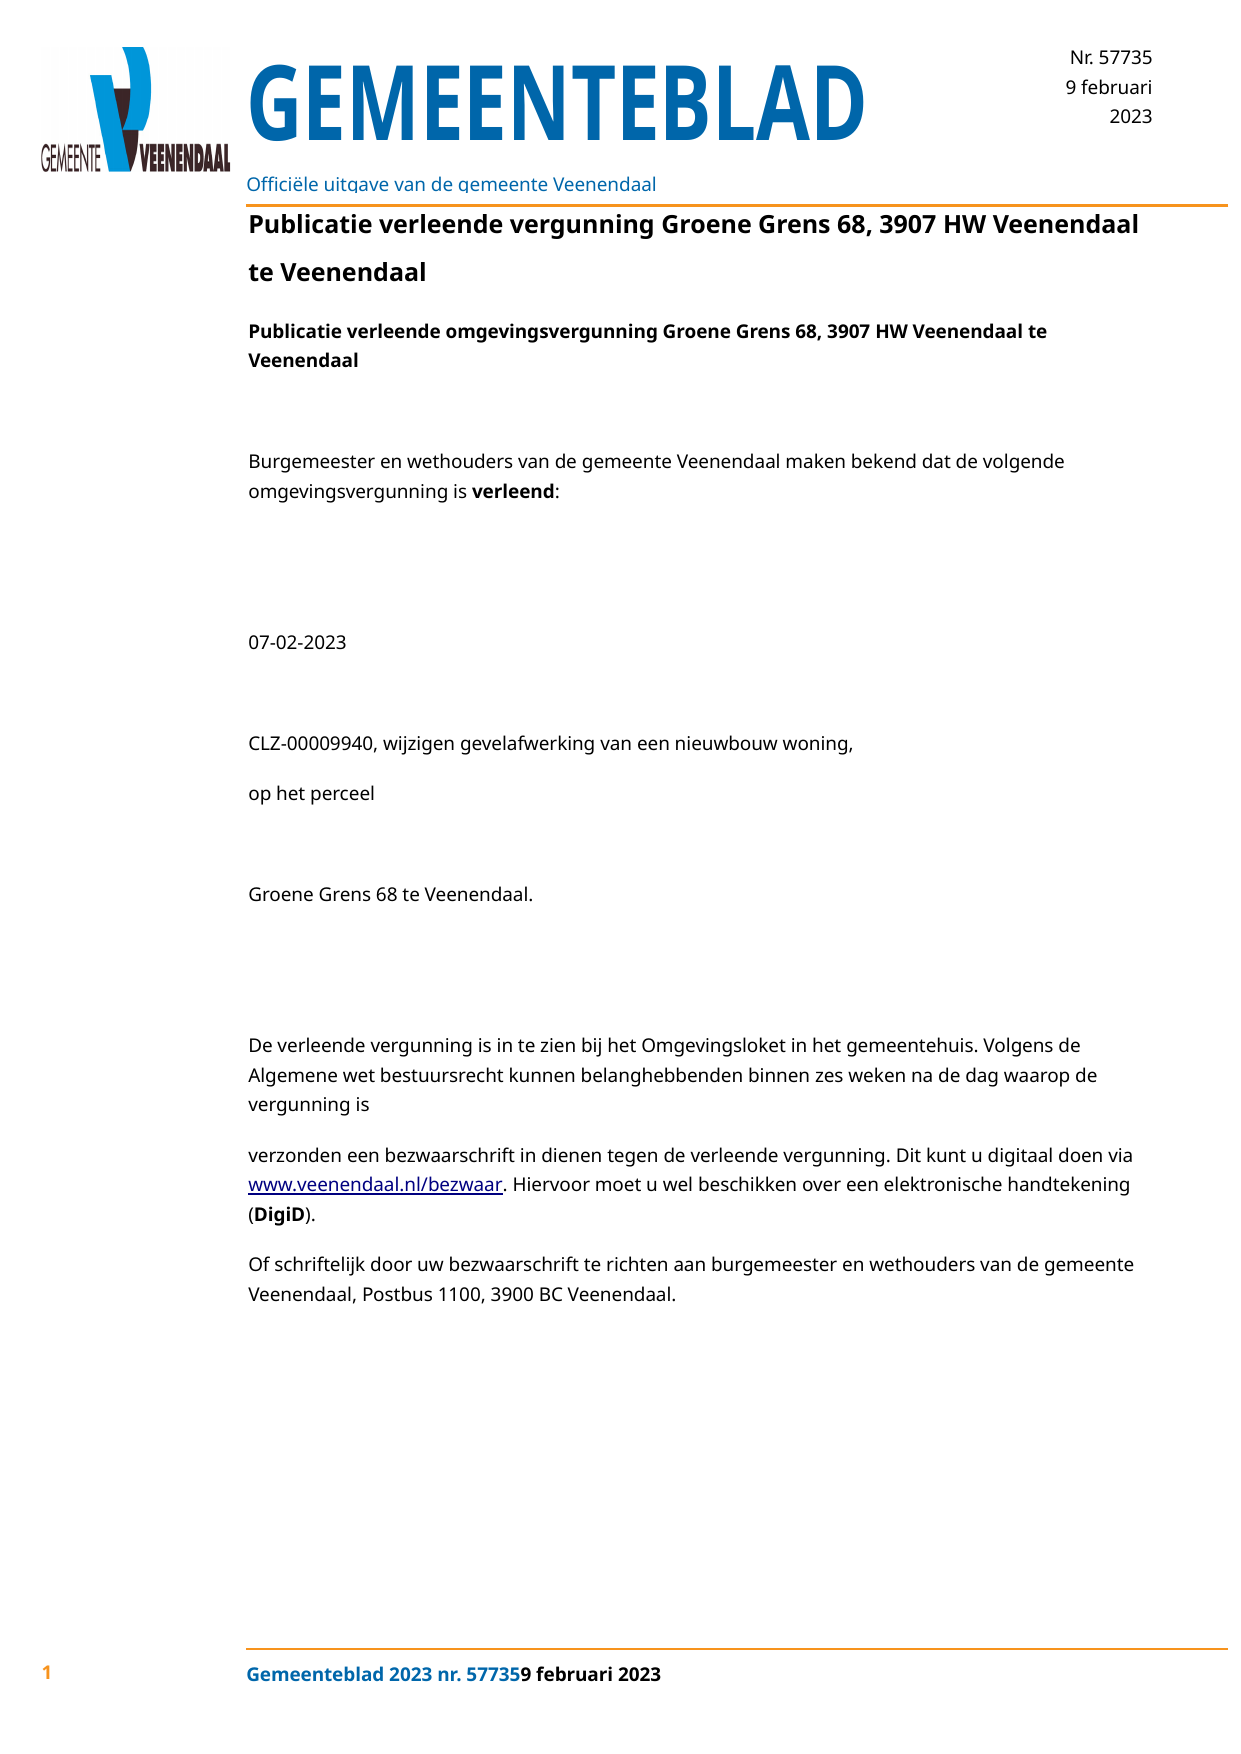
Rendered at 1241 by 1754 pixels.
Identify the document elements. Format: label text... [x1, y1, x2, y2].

text CLZ-00009940, wijzigen gevelafwerking van een nieuwbouw woning, [248, 730, 1152, 756]
text op het perceel [248, 780, 1152, 806]
text Groene Grens 68 te Veenendaal. [248, 881, 1152, 907]
picture [41, 47, 130, 172]
text Publicatie verleende omgevingsvergunning Groene Grens 68, 3907 HW Veenendaal te Veenendaal [248, 318, 1152, 373]
text Of schriftelijk door uw bezwaarschrift te richten aan burgemeester en wethouders van de gemeente Veenendaal, Postbus 1100, 3900 BC Veenendaal. [248, 1252, 1152, 1307]
text Publicatie verleende vergunning Groene Grens 68, 3907 HW Veenendaal te Veenendaal [248, 207, 1152, 288]
text verzonden een bezwaarschrift in dienen tegen de verleende vergunning. Dit kunt u digitaal doen via www.veenendaal.nl/bezwaar. Hiervoor moet u wel beschikken over een elektronische handtekening (DigiD). [248, 1142, 1152, 1227]
text Burgemeester en wethouders van de gemeente Veenendaal maken bekend dat de volgende omgevingsvergunning is verleend: [248, 448, 1152, 504]
picture [123, 47, 231, 172]
text 07-02-2023 [248, 629, 1152, 655]
text De verleende vergunning is in te zien bij het Omgevingsloket in het gemeentehuis. Volgens de Algemene wet bestuursrecht kunnen belanghebbenden binnen zes weken na de dag waarop de vergunning is [248, 1032, 1152, 1117]
